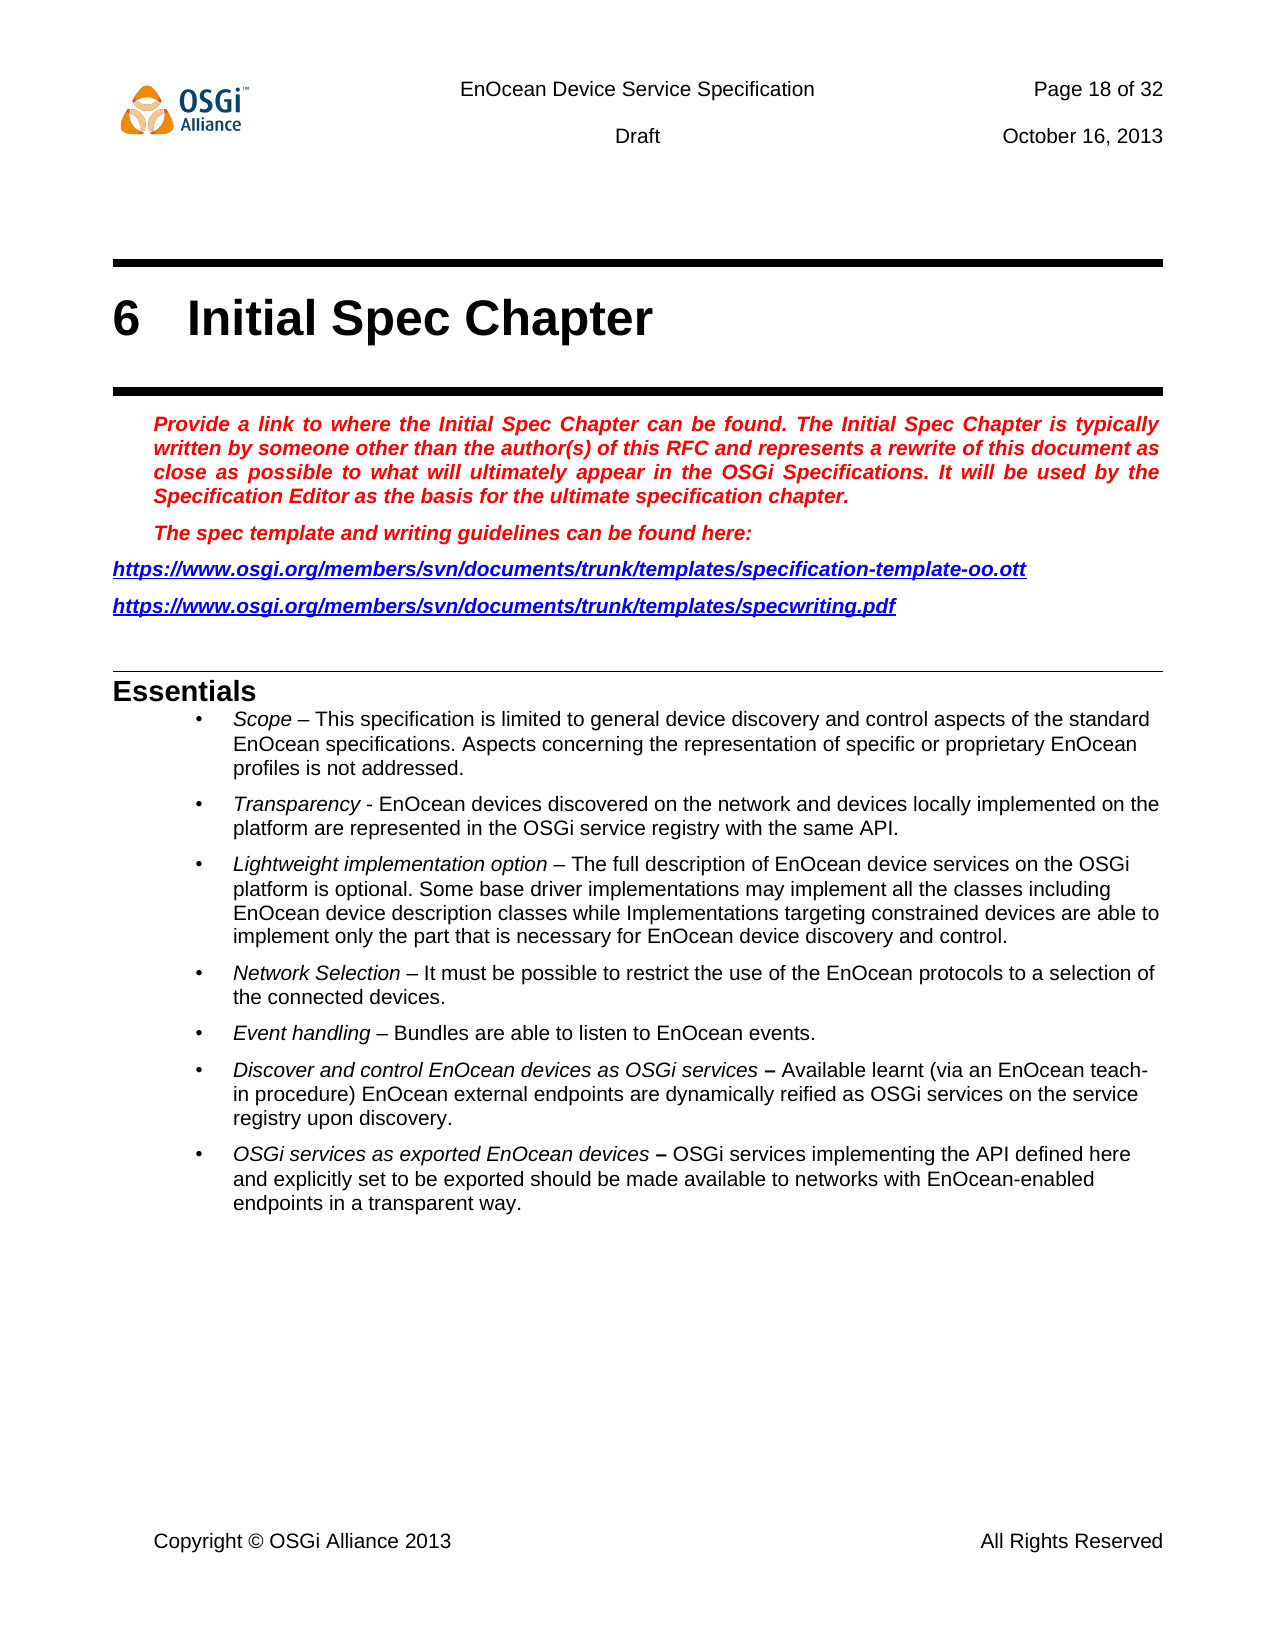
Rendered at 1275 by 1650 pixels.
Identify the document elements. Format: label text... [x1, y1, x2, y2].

text https://www.osgi.org/members/svn/documents/trunk/templates/specwriting.pdf [112, 593, 1163, 617]
list OSGi services as exported EnOcean devices – OSGi services implementing the API defined here and explicitly set to be exported should be made available to networks with EnOcean-enabled endpoints in a transparent way. [195, 1142, 1163, 1214]
text https://www.osgi.org/members/svn/documents/trunk/templates/specification-template-oo.ott [112, 557, 1163, 581]
list Discover and control EnOcean devices as OSGi services – Available learnt (via an EnOcean teach-in procedure) EnOcean external endpoints are dynamically reified as OSGi services on the service registry upon discovery. [195, 1058, 1163, 1130]
list Network Selection – It must be possible to restrict the use of the EnOcean protocols to a selection of the connected devices. [195, 961, 1163, 1009]
text Provide a link to where the Initial Spec Chapter can be found. The Initial Spec Chapter is typically written by someone other than the author(s) of this RFC and represents a rewrite of this document as close as possible to what will ultimately appear in the OSGi Specifications. It will be used by the Specification Editor as the basis for the ultimate specification chapter. [153, 412, 1163, 508]
list Event handling – Bundles are able to listen to EnOcean events. [195, 1021, 1163, 1045]
list Lightweight implementation option – The full description of EnOcean device services on the OSGi platform is optional. Some base driver implementations may implement all the classes including EnOcean device description classes while Implementations targeting constrained devices are able to implement only the part that is necessary for EnOcean device discovery and control. [195, 852, 1163, 948]
text The spec template and writing guidelines can be found here: [153, 521, 1163, 544]
picture [113, 78, 257, 142]
list Transparency - EnOcean devices discovered on the network and devices locally implemented on the platform are represented in the OSGi service registry with the same API. [195, 792, 1163, 840]
subtitle Initial Spec Chapter [112, 260, 1163, 396]
subtitle Essentials [112, 672, 1163, 707]
